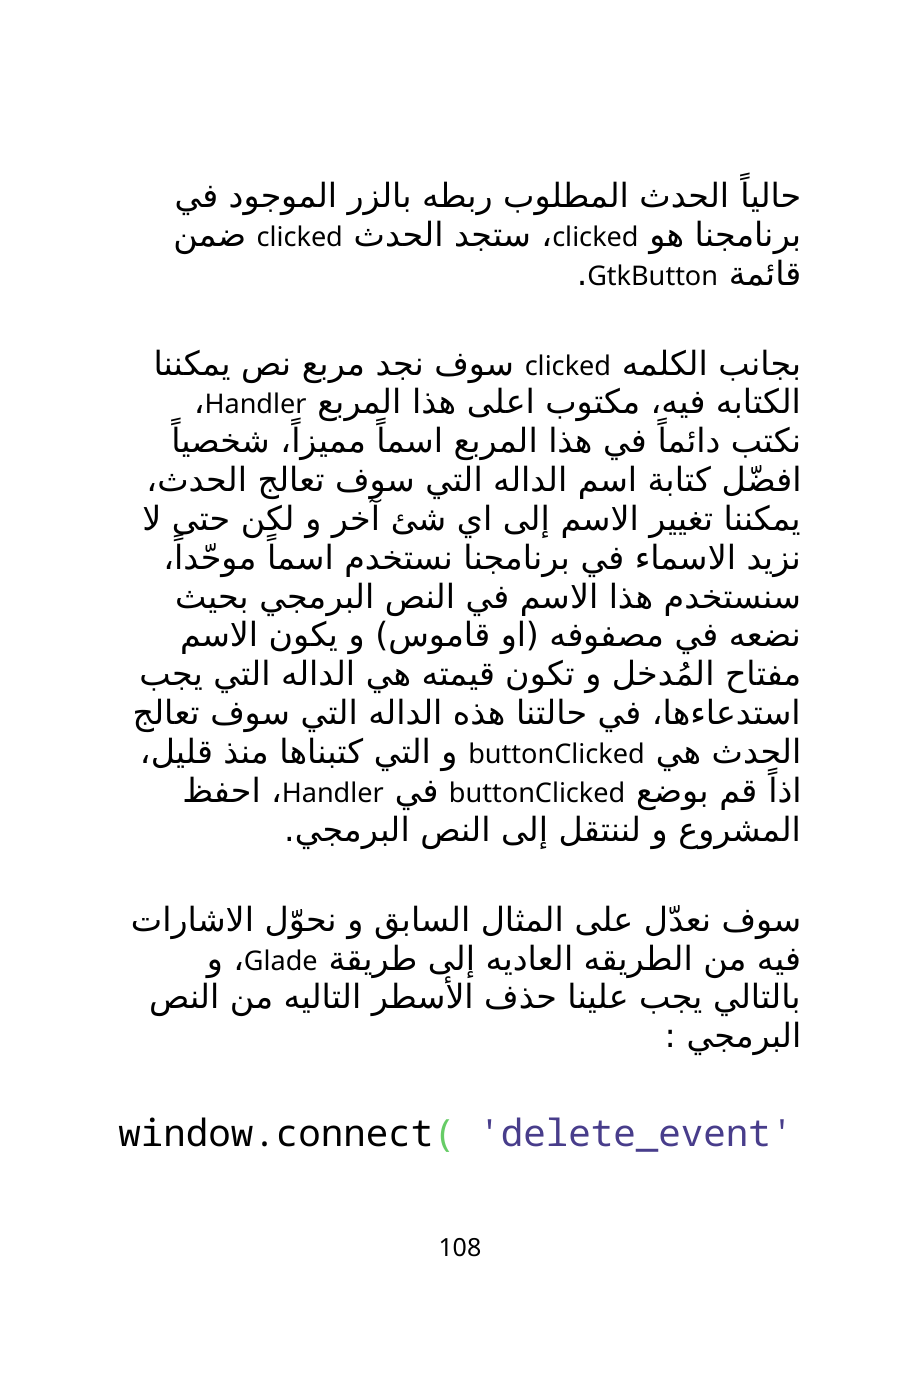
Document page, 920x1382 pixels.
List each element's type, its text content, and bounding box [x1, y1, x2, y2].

text سوف نعدّل على المثال السابق و نحوّل الاشارات فيه من الطريقه العاديه إلى طريقة Glade، و بالتالي يجب علينا حذف الأسطر التاليه من النص البرمجي : [118, 900, 801, 1056]
text window.connect( 'delete_event' [118, 1107, 801, 1158]
text بجانب الكلمه clicked سوف نجد مربع نص يمكننا الكتابه فيه، مكتوب اعلى هذا المربع Handler، نكتب دائماً في هذا المربع اسماً مميزاً، شخصياً افضّل كتابة اسم الداله التي سوف تعالج الحدث، يمكننا تغيير الاسم إلى اي شئ آخر و لكن حتى لا نزيد الاسماء في برنامجنا نستخدم اسماً موحّداً، سنستخدم هذا الاسم في النص البرمجي بحيث نضعه في مصفوفه (او قاموس) و يكون الاسم مفتاح المُدخل و تكون قيمته هي الداله التي يجب استدعاءها، في حالتنا هذه الداله التي سوف تعالج الحدث هي buttonClicked و التي كتبناها منذ قليل، اذاً قم بوضع buttonClicked في Handler، احفظ المشروع و لننتقل إلى النص البرمجي. [118, 344, 801, 849]
text حالياً الحدث المطلوب ربطه بالزر الموجود في برنامجنا هو clicked، ستجد الحدث clicked ضمن قائمة GtkButton. [118, 176, 801, 293]
